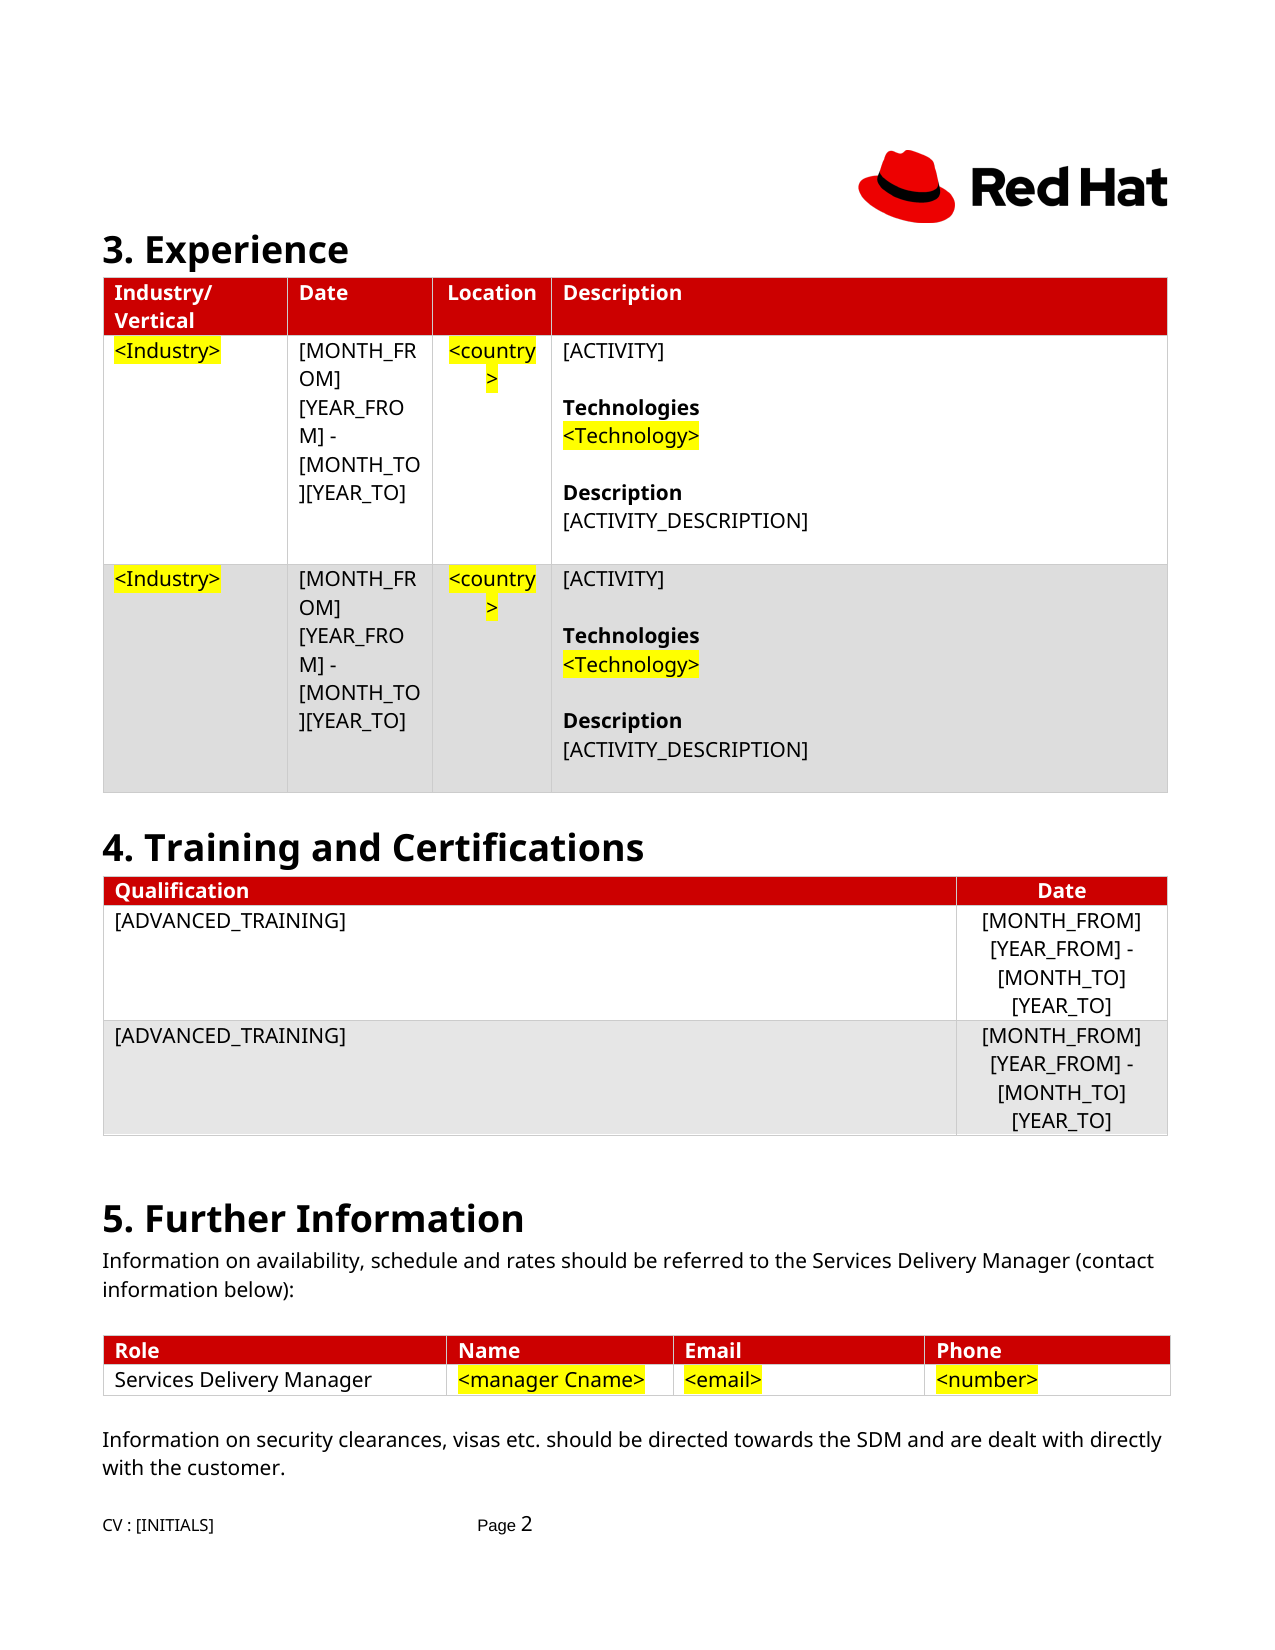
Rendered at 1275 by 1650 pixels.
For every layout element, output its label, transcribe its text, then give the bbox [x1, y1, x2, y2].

table_header Phone [925, 1336, 1170, 1364]
table_cell [MONTH_FROM][YEAR_FROM] - [MONTH_TO][YEAR_TO] [957, 1021, 1167, 1134]
table_cell <Industry> [104, 565, 287, 792]
text 4. Training and Certifications [102, 821, 1167, 872]
table_header Industry/Vertical [104, 278, 287, 335]
table_cell Services Delivery Manager [104, 1365, 446, 1395]
table_header Name [447, 1336, 673, 1364]
text Information on security clearances, visas etc. should be directed towards the SDM and are dealt with directly with the customer. [102, 1425, 1167, 1482]
table_cell <country> [433, 336, 551, 563]
table_cell <country> [433, 565, 551, 792]
table_header Role [104, 1336, 446, 1364]
text 5. Further Information [102, 1192, 1167, 1243]
table_cell [MONTH_FROM][YEAR_FROM] - [MONTH_TO][YEAR_TO] [288, 336, 432, 563]
text Information on availability, schedule and rates should be referred to the Services Delivery Manager (contact information below): [102, 1247, 1167, 1303]
table_cell <number> [925, 1365, 1170, 1395]
table_cell [ACTIVITY] Technologies <Technology> Description [ACTIVITY_DESCRIPTION] [552, 565, 1167, 792]
table_cell <Industry> [104, 336, 287, 563]
table_header Description [552, 278, 1167, 335]
table_header Qualification [104, 877, 956, 905]
text 3. Experience [102, 223, 1167, 274]
table_cell [ADVANCED_TRAINING] [104, 906, 956, 1020]
table_cell [MONTH_FROM][YEAR_FROM] - [MONTH_TO][YEAR_TO] [957, 906, 1167, 1020]
picture [858, 150, 1168, 223]
table_header Date [288, 278, 432, 335]
table_cell [ACTIVITY] Technologies <Technology> Description [ACTIVITY_DESCRIPTION] [552, 336, 1167, 563]
table_cell [MONTH_FROM][YEAR_FROM] - [MONTH_TO][YEAR_TO] [288, 565, 432, 792]
table_cell <email> [674, 1365, 924, 1395]
table_cell <manager Cname> [447, 1365, 673, 1395]
table_header Location [433, 278, 551, 335]
table_cell [ADVANCED_TRAINING] [104, 1021, 956, 1134]
table_header Email [674, 1336, 924, 1364]
table_header Date [957, 877, 1167, 905]
